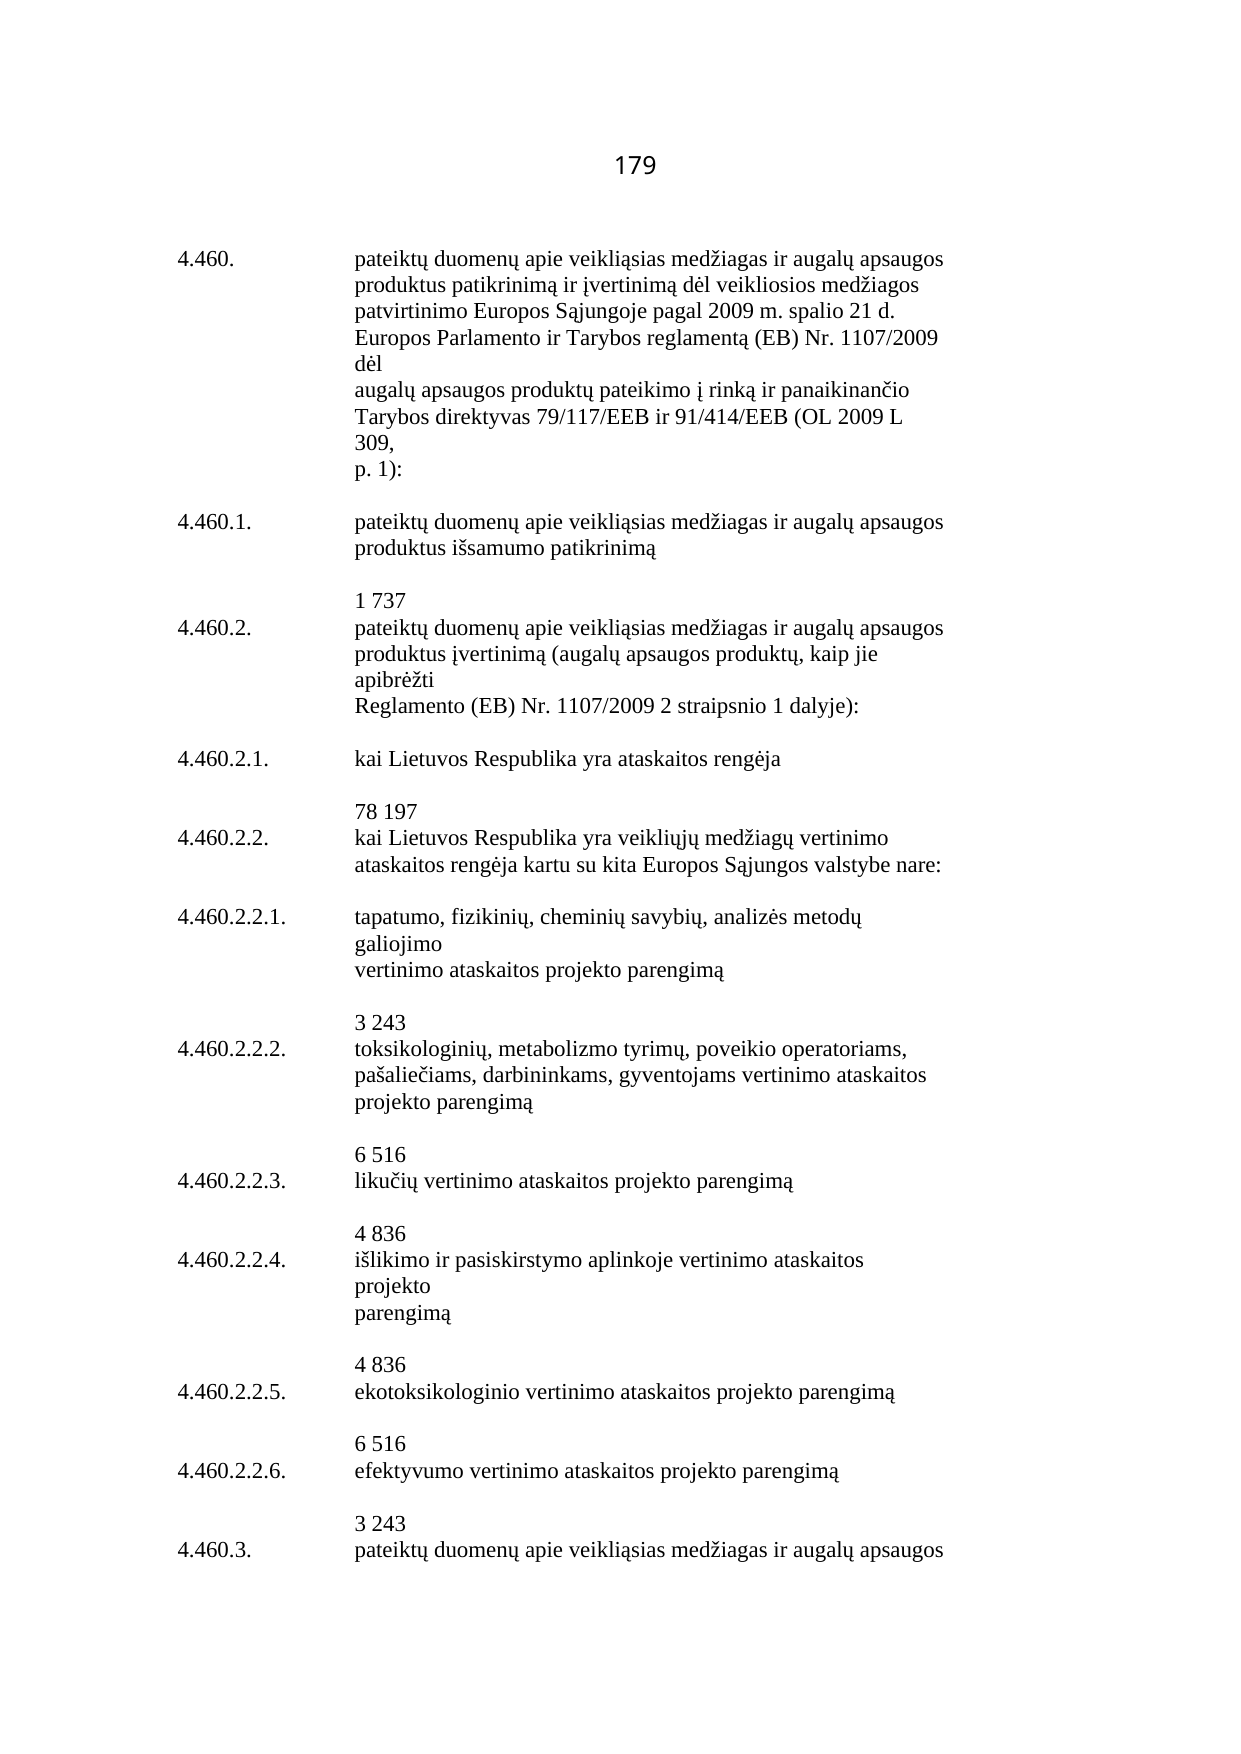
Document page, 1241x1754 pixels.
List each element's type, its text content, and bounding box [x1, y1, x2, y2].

text ataskaitos rengėja kartu su kita Europos Sąjungos valstybe nare: [354, 851, 945, 903]
text 4.460.1. pateiktų duomenų apie veikliąsias medžiagas ir augalų apsaugos [177, 508, 945, 534]
text 4.460.2. pateiktų duomenų apie veikliąsias medžiagas ir augalų apsaugos [177, 613, 945, 640]
text 4.460.2.2.2. toksikologinių, metabolizmo tyrimų, poveikio operatoriams, [177, 1035, 945, 1062]
text projekto parengimą 6 516 [354, 1088, 945, 1167]
text produktus patikrinimą ir įvertinimą dėl veikliosios medžiagos [354, 271, 945, 297]
text 4.460.3. pateiktų duomenų apie veikliąsias medžiagas ir augalų apsaugos [177, 1536, 945, 1562]
text 4.460.2.2.3. likučių vertinimo ataskaitos projekto parengimą 4 836 [177, 1167, 945, 1246]
text Reglamento (EB) Nr. 1107/2009 2 straipsnio 1 dalyje): [354, 693, 945, 745]
text pašaliečiams, darbininkams, gyventojams vertinimo ataskaitos [354, 1062, 945, 1088]
text 4.460. pateiktų duomenų apie veikliąsias medžiagas ir augalų apsaugos [177, 244, 945, 271]
text 4.460.2.2.4. išlikimo ir pasiskirstymo aplinkoje vertinimo ataskaitos projekto [177, 1246, 945, 1299]
text 4.460.2.2.5. ekotoksikologinio vertinimo ataskaitos projekto parengimą 6 516 [177, 1378, 945, 1457]
text p. 1): [354, 455, 945, 508]
text patvirtinimo Europos Sąjungoje pagal 2009 m. spalio 21 d. [354, 297, 945, 324]
text 4.460.2.2.1. tapatumo, fizikinių, cheminių savybių, analizės metodų galiojimo [177, 903, 945, 956]
text 4.460.2.2.6. efektyvumo vertinimo ataskaitos projekto parengimą 3 243 [177, 1457, 945, 1536]
text augalų apsaugos produktų pateikimo į rinką ir panaikinančio [354, 376, 945, 403]
text produktus įvertinimą (augalų apsaugos produktų, kaip jie apibrėžti [354, 640, 945, 693]
text 4.460.2.1. kai Lietuvos Respublika yra ataskaitos rengėja 78 197 [177, 745, 945, 824]
text 4.460.2.2. kai Lietuvos Respublika yra veikliųjų medžiagų vertinimo [177, 824, 945, 851]
text parengimą 4 836 [354, 1299, 945, 1378]
text Tarybos direktyvas 79/117/EEB ir 91/414/EEB (OL 2009 L 309, [354, 403, 945, 455]
text vertinimo ataskaitos projekto parengimą 3 243 [354, 956, 945, 1035]
text Europos Parlamento ir Tarybos reglamentą (EB) Nr. 1107/2009 dėl [354, 324, 945, 376]
text produktus išsamumo patikrinimą 1 737 [354, 534, 945, 613]
